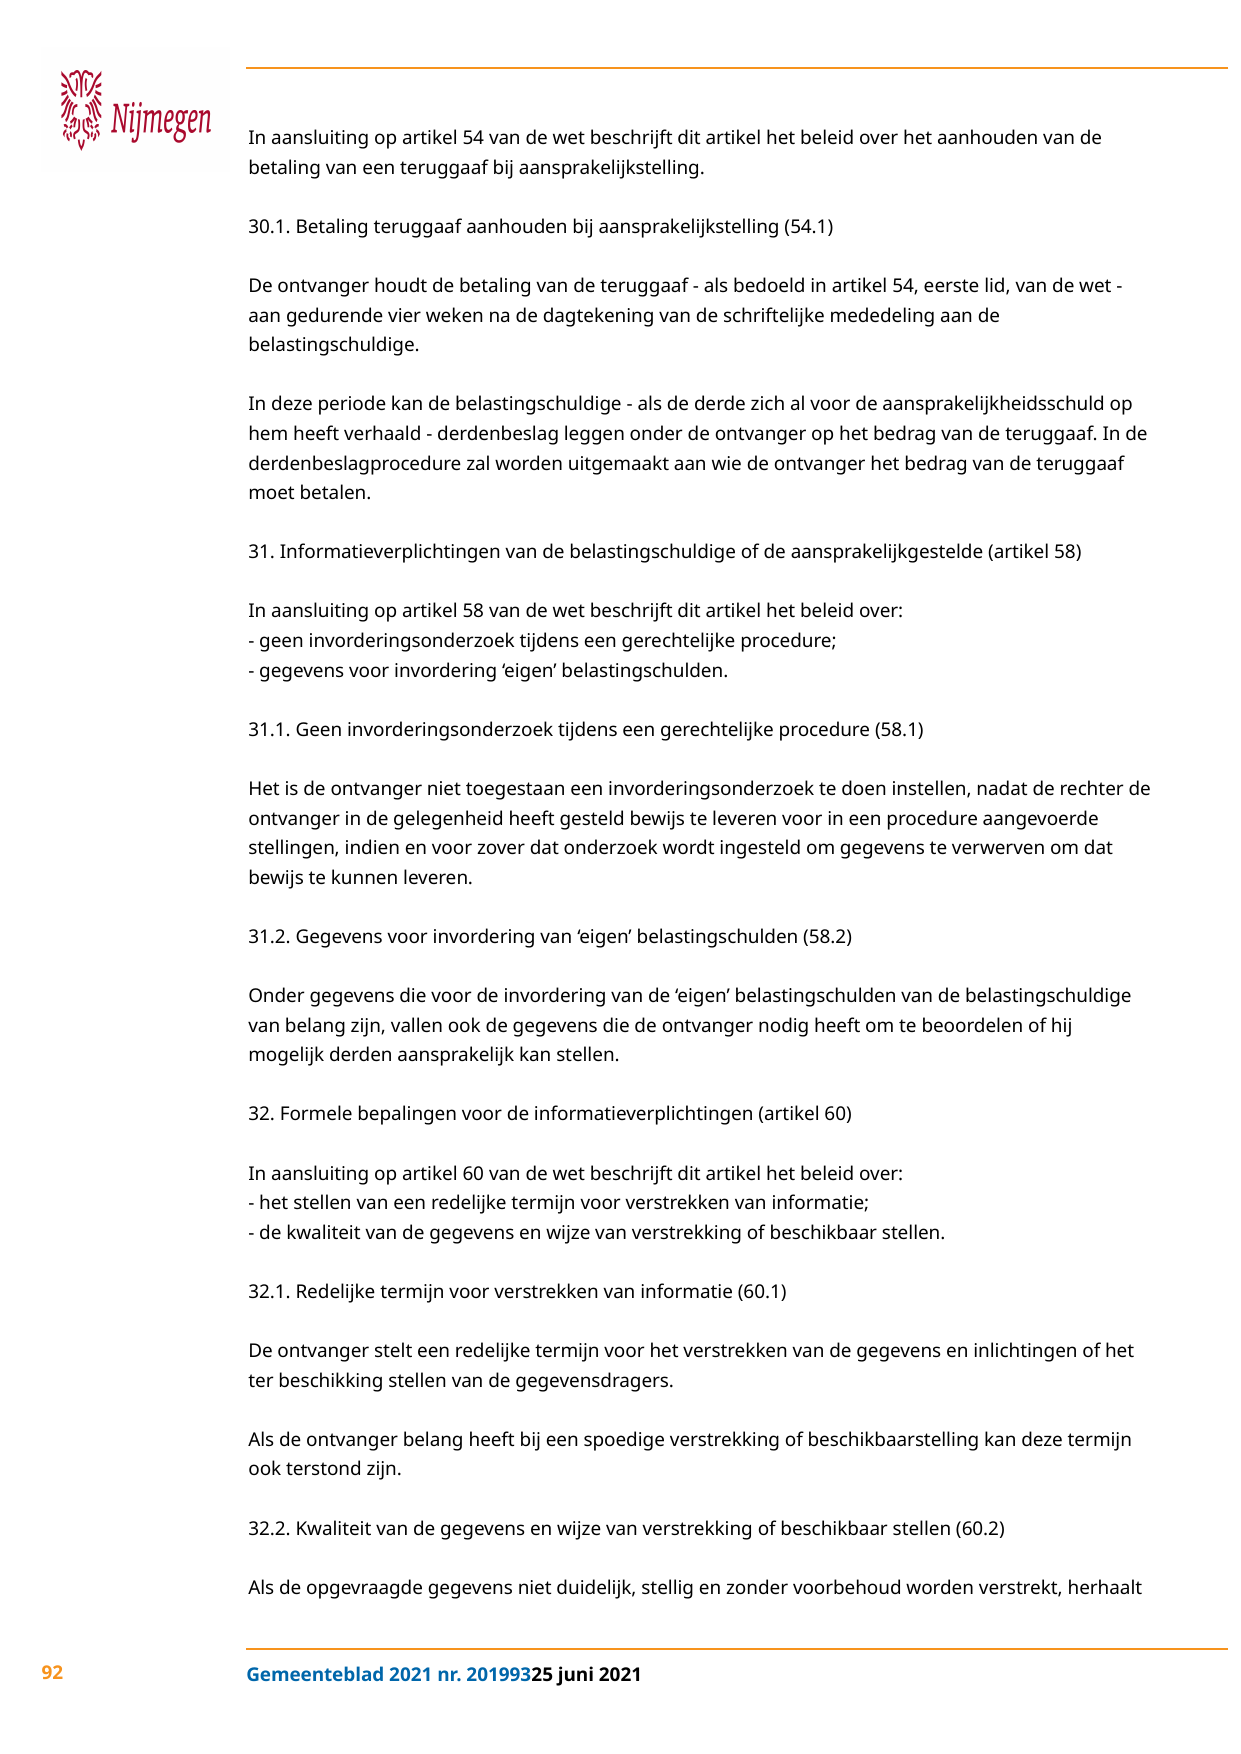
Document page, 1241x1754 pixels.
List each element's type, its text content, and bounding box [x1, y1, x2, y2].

text - geen invorderingsonderzoek tijdens een gerechtelijke procedure; [248, 627, 1152, 653]
text In aansluiting op artikel 60 van de wet beschrijft dit artikel het beleid over: [248, 1160, 1152, 1186]
text 32. Formele bepalingen voor de informatieverplichtingen (artikel 60) [248, 1101, 1152, 1126]
text 32.1. Redelijke termijn voor verstrekken van informatie (60.1) [248, 1278, 1152, 1304]
text De ontvanger houdt de betaling van de teruggaaf - als bedoeld in artikel 54, eerste lid, van de wet - aan gedurende vier weken na de dagtekening van de schriftelijke mededeling aan de belastingschuldige. [248, 272, 1152, 357]
picture [41, 47, 231, 172]
text Als de opgevraagde gegevens niet duidelijk, stellig en zonder voorbehoud worden verstrekt, herhaalt [248, 1574, 1152, 1600]
text - het stellen van een redelijke termijn voor verstrekken van informatie; [248, 1189, 1152, 1215]
text - gegevens voor invordering ‘eigen’ belastingschulden. [248, 657, 1152, 683]
text - de kwaliteit van de gegevens en wijze van verstrekking of beschikbaar stellen. [248, 1219, 1152, 1245]
text 32.2. Kwaliteit van de gegevens en wijze van verstrekking of beschikbaar stellen (60.2) [248, 1515, 1152, 1541]
text Onder gegevens die voor de invordering van de ‘eigen’ belastingschulden van de belastingschuldige van belang zijn, vallen ook de gegevens die de ontvanger nodig heeft om te beoordelen of hij mogelijk derden aansprakelijk kan stellen. [248, 982, 1152, 1067]
text 31. Informatieverplichtingen van de belastingschuldige of de aansprakelijkgestelde (artikel 58) [248, 538, 1152, 564]
text In aansluiting op artikel 58 van de wet beschrijft dit artikel het beleid over: [248, 598, 1152, 623]
text 30.1. Betaling teruggaaf aanhouden bij aansprakelijkstelling (54.1) [248, 213, 1152, 239]
text De ontvanger stelt een redelijke termijn voor het verstrekken van de gegevens en inlichtingen of het ter beschikking stellen van de gegevensdragers. [248, 1337, 1152, 1393]
text Als de ontvanger belang heeft bij een spoedige verstrekking of beschikbaarstelling kan deze termijn ook terstond zijn. [248, 1426, 1152, 1481]
text 31.1. Geen invorderingsonderzoek tijdens een gerechtelijke procedure (58.1) [248, 716, 1152, 742]
text Het is de ontvanger niet toegestaan een invorderingsonderzoek te doen instellen, nadat de rechter de ontvanger in de gelegenheid heeft gesteld bewijs te leveren voor in een procedure aangevoerde stellingen, indien en voor zover dat onderzoek wordt ingesteld om gegevens te verwerven om dat bewijs te kunnen leveren. [248, 775, 1152, 890]
text In aansluiting op artikel 54 van de wet beschrijft dit artikel het beleid over het aanhouden van de betaling van een teruggaaf bij aansprakelijkstelling. [248, 124, 1152, 180]
text In deze periode kan de belastingschuldige - als de derde zich al voor de aansprakelijkheidsschuld op hem heeft verhaald - derdenbeslag leggen onder de ontvanger op het bedrag van de teruggaaf. In de derdenbeslagprocedure zal worden uitgemaakt aan wie de ontvanger het bedrag van de teruggaaf moet betalen. [248, 391, 1152, 505]
text 31.2. Gegevens voor invordering van ‘eigen’ belastingschulden (58.2) [248, 923, 1152, 949]
